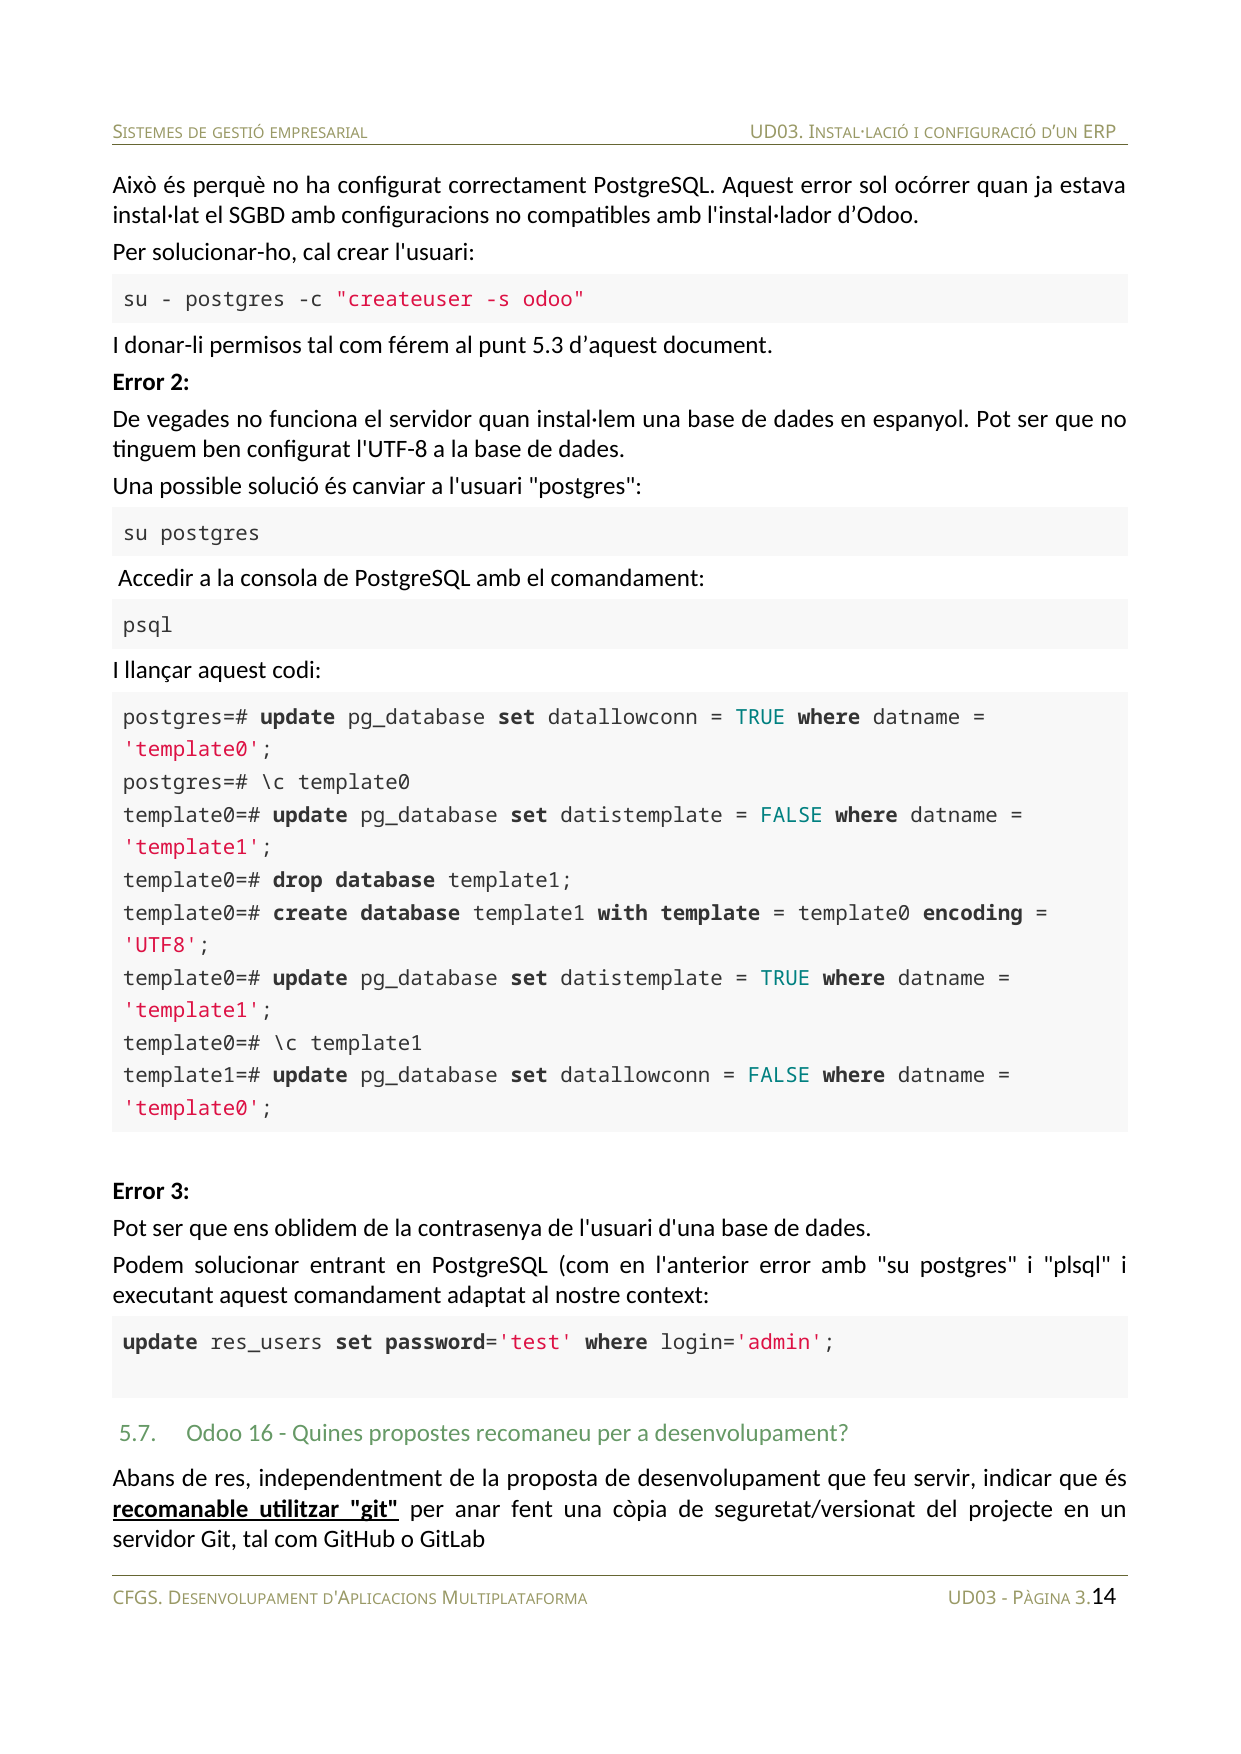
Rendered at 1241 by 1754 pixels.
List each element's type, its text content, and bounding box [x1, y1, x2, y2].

text Una possible solució és canviar a l'usuari "postgres": [112, 470, 1128, 501]
table_header su postgres [112, 507, 1128, 556]
text Això és perquè no ha configurat correctament PostgreSQL. Aquest error sol ocórrer quan ja estava instal·lat el SGBD amb configuracions no compatibles amb l'instal·lador d’Odoo. [112, 169, 1128, 230]
text I llançar aquest codi: [112, 654, 1128, 685]
text I donar-li permisos tal com férem al punt 5.3 d’aquest document. [112, 329, 1128, 359]
table_header su - postgres -c "createuser -s odoo" [112, 274, 1128, 323]
text Error 3: [112, 1175, 1128, 1206]
text Per solucionar-ho, cal crear l'usuari: [112, 237, 1128, 267]
table_header update res_users set password='test' where login='admin'; [112, 1316, 1128, 1398]
text Pot ser que ens oblidem de la contrasenya de l'usuari d'una base de dades. [112, 1212, 1128, 1242]
text Podem solucionar entrant en PostgreSQL (com en l'anterior error amb "su postgres" i "plsql" i executant aquest comandament adaptat al nostre context: [112, 1249, 1128, 1310]
table_header psql [112, 599, 1128, 649]
text De vegades no funciona el servidor quan instal·lem una base de dades en espanyol. Pot ser que no tinguem ben configurat l'UTF-8 a la base de dades. [112, 403, 1128, 464]
text Abans de res, independentment de la proposta de desenvolupament que feu servir, indicar que és recomanable utilitzar "git" per anar fent una còpia de seguretat/versionat del projecte en un servidor Git, tal com GitHub o GitLab [112, 1462, 1128, 1554]
table_header postgres=# update pg_database set datallowconn = TRUE where datname = 'template0'; postgres=# \c template0 template0=# update pg_database set datistemplate = FALSE where datname = 'template1'; template0=# drop database template1; template0=# create database template1 with template = template0 encoding = 'UTF8'; template0=# update pg_database set datistemplate = TRUE where datname = 'template1'; template0=# \c template1 template1=# update pg_database set datallowconn = FALSE where datname = 'template0'; [112, 692, 1128, 1132]
subtitle Odoo 16 - Quines propostes recomaneu per a desenvolupament? [156, 1417, 1128, 1448]
text Error 2: [112, 366, 1128, 396]
text Accedir a la consola de PostgreSQL amb el comandament: [112, 562, 1128, 593]
